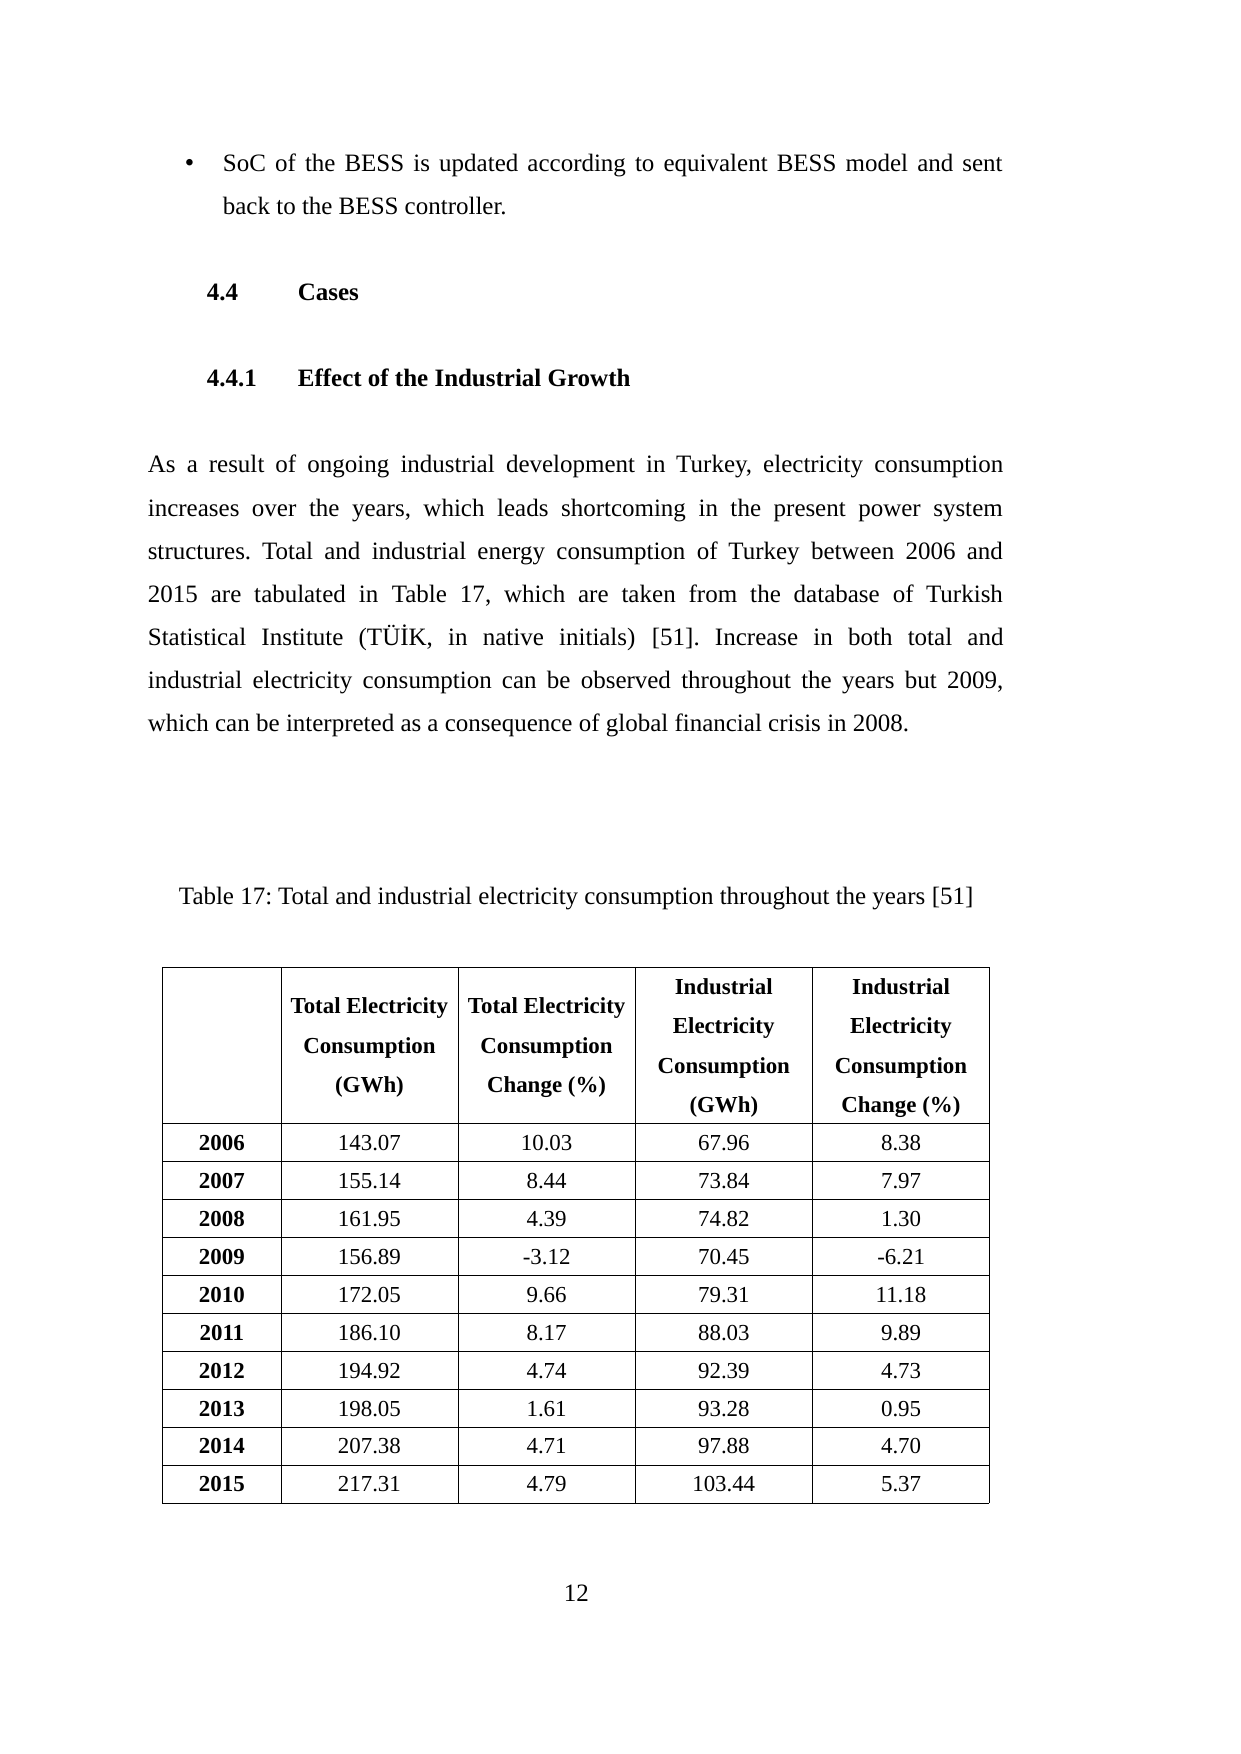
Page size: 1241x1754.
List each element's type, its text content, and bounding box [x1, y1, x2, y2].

table_cell 186.10 [282, 1314, 458, 1351]
table_cell 10.03 [459, 1124, 635, 1161]
table_cell 4.71 [459, 1428, 635, 1464]
table_cell 73.84 [636, 1162, 812, 1199]
table_cell 0.95 [813, 1390, 989, 1427]
table_cell 2010 [163, 1276, 281, 1313]
table_cell 4.73 [813, 1352, 989, 1389]
table_cell 161.95 [282, 1200, 458, 1237]
table_cell 88.03 [636, 1314, 812, 1351]
table_cell -6.21 [813, 1238, 989, 1275]
table_header [163, 968, 281, 1123]
table_cell -3.12 [459, 1238, 635, 1275]
table_cell 1.61 [459, 1390, 635, 1427]
table_cell 2015 [163, 1466, 281, 1502]
table_cell 8.44 [459, 1162, 635, 1199]
table_header Total Electricity Consumption Change (%) [459, 968, 635, 1123]
table_cell 92.39 [636, 1352, 812, 1389]
table_cell 143.07 [282, 1124, 458, 1161]
table_cell 2009 [163, 1238, 281, 1275]
table_header Industrial Electricity Consumption (GWh) [636, 968, 812, 1123]
table_cell 5.37 [813, 1466, 989, 1502]
table_cell 217.31 [282, 1466, 458, 1502]
table_cell 11.18 [813, 1276, 989, 1313]
table_cell 155.14 [282, 1162, 458, 1199]
list Cases [207, 277, 1004, 306]
table_cell 79.31 [636, 1276, 812, 1313]
table_cell 74.82 [636, 1200, 812, 1237]
list SoC of the BESS is updated according to equivalent BESS model and sent back to the BESS controller. [185, 148, 1004, 219]
table_header Total Electricity Consumption (GWh) [282, 968, 458, 1123]
table_cell 67.96 [636, 1124, 812, 1161]
table_cell 8.38 [813, 1124, 989, 1161]
table_cell 2011 [163, 1314, 281, 1351]
table_cell 2007 [163, 1162, 281, 1199]
table_cell 4.74 [459, 1352, 635, 1389]
table_cell 156.89 [282, 1238, 458, 1275]
table_cell 9.66 [459, 1276, 635, 1313]
table_cell 70.45 [636, 1238, 812, 1275]
list Effect of the Industrial Growth [207, 363, 1004, 392]
table_cell 97.88 [636, 1428, 812, 1464]
table_cell 172.05 [282, 1276, 458, 1313]
text Table 17: Total and industrial electricity consumption throughout the years [51] [148, 881, 1004, 909]
table_cell 207.38 [282, 1428, 458, 1464]
table_cell 7.97 [813, 1162, 989, 1199]
table_cell 2014 [163, 1428, 281, 1464]
table_cell 194.92 [282, 1352, 458, 1389]
table_cell 2012 [163, 1352, 281, 1389]
text As a result of ongoing industrial development in Turkey, electricity consumption increases over the years, which leads shortcoming in the present power system structures. Total and industrial energy consumption of Turkey between 2006 and 2015 are tabulated in Table 17, which are taken from the database of Turkish Statistical Institute (TÜİK, in native initials) [51]. Increase in both total and industrial electricity consumption can be observed throughout the years but 2009, which can be interpreted as a consequence of global financial crisis in 2008. [148, 449, 1004, 737]
table_cell 2006 [163, 1124, 281, 1161]
table_cell 8.17 [459, 1314, 635, 1351]
table_cell 103.44 [636, 1466, 812, 1502]
table_cell 2013 [163, 1390, 281, 1427]
table_cell 1.30 [813, 1200, 989, 1237]
table_cell 9.89 [813, 1314, 989, 1351]
table_cell 4.39 [459, 1200, 635, 1237]
table_cell 2008 [163, 1200, 281, 1237]
table_header Industrial Electricity Consumption Change (%) [813, 968, 989, 1123]
table_cell 198.05 [282, 1390, 458, 1427]
table_cell 93.28 [636, 1390, 812, 1427]
table_cell 4.70 [813, 1428, 989, 1464]
table_cell 4.79 [459, 1466, 635, 1502]
